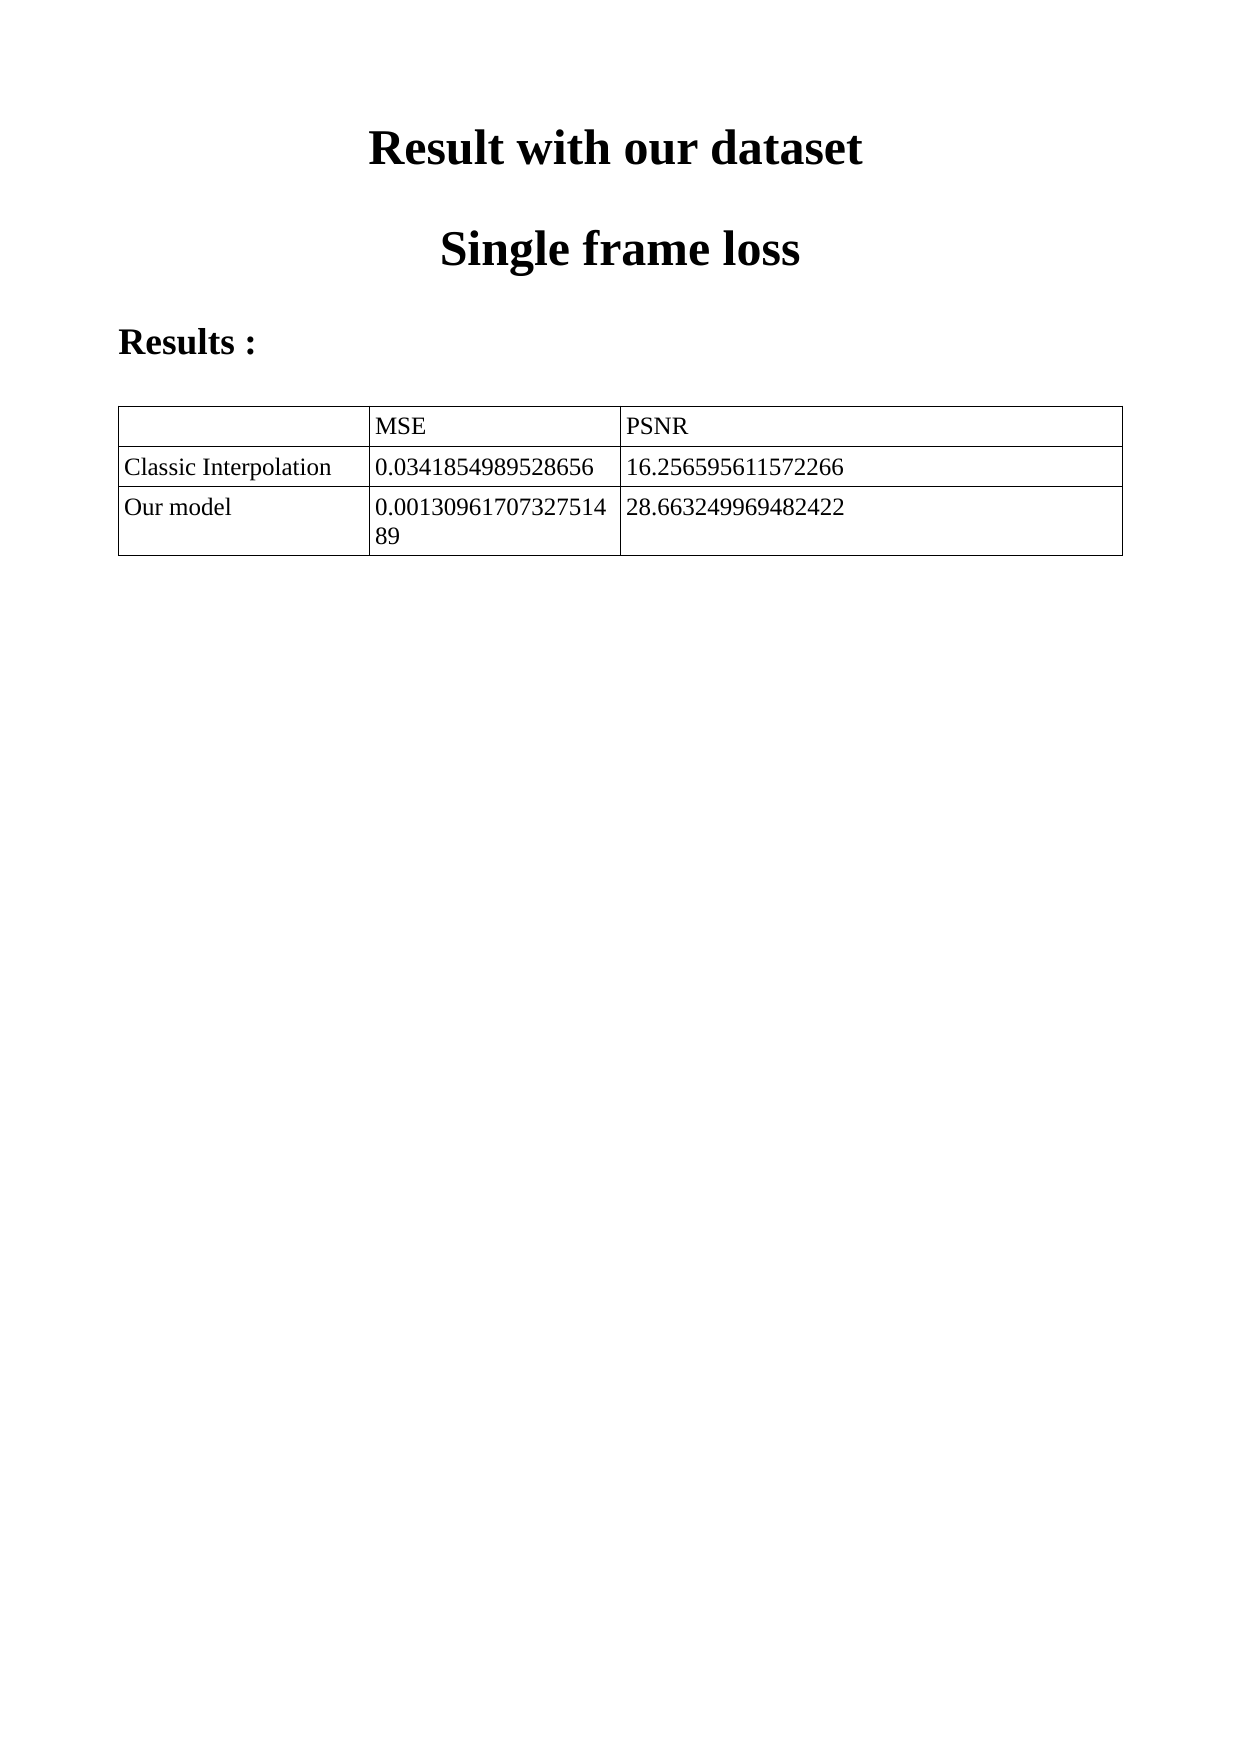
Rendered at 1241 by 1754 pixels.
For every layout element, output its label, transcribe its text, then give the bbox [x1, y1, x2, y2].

table_header MSE [370, 407, 620, 446]
table_cell 16.256595611572266 [621, 447, 1122, 486]
table_header PSNR [621, 407, 1122, 446]
table_cell 0.0013096170732751489 [370, 487, 620, 555]
table_cell 0.0341854989528656 [370, 447, 620, 486]
table_cell Classic Interpolation [119, 447, 369, 486]
table_cell 28.663249969482422 [621, 487, 1122, 555]
text Results : [118, 319, 1122, 362]
text Result with our dataset [118, 118, 1122, 176]
text Single frame loss [118, 219, 1122, 276]
table_cell Our model [119, 487, 369, 555]
table_header [119, 407, 369, 446]
